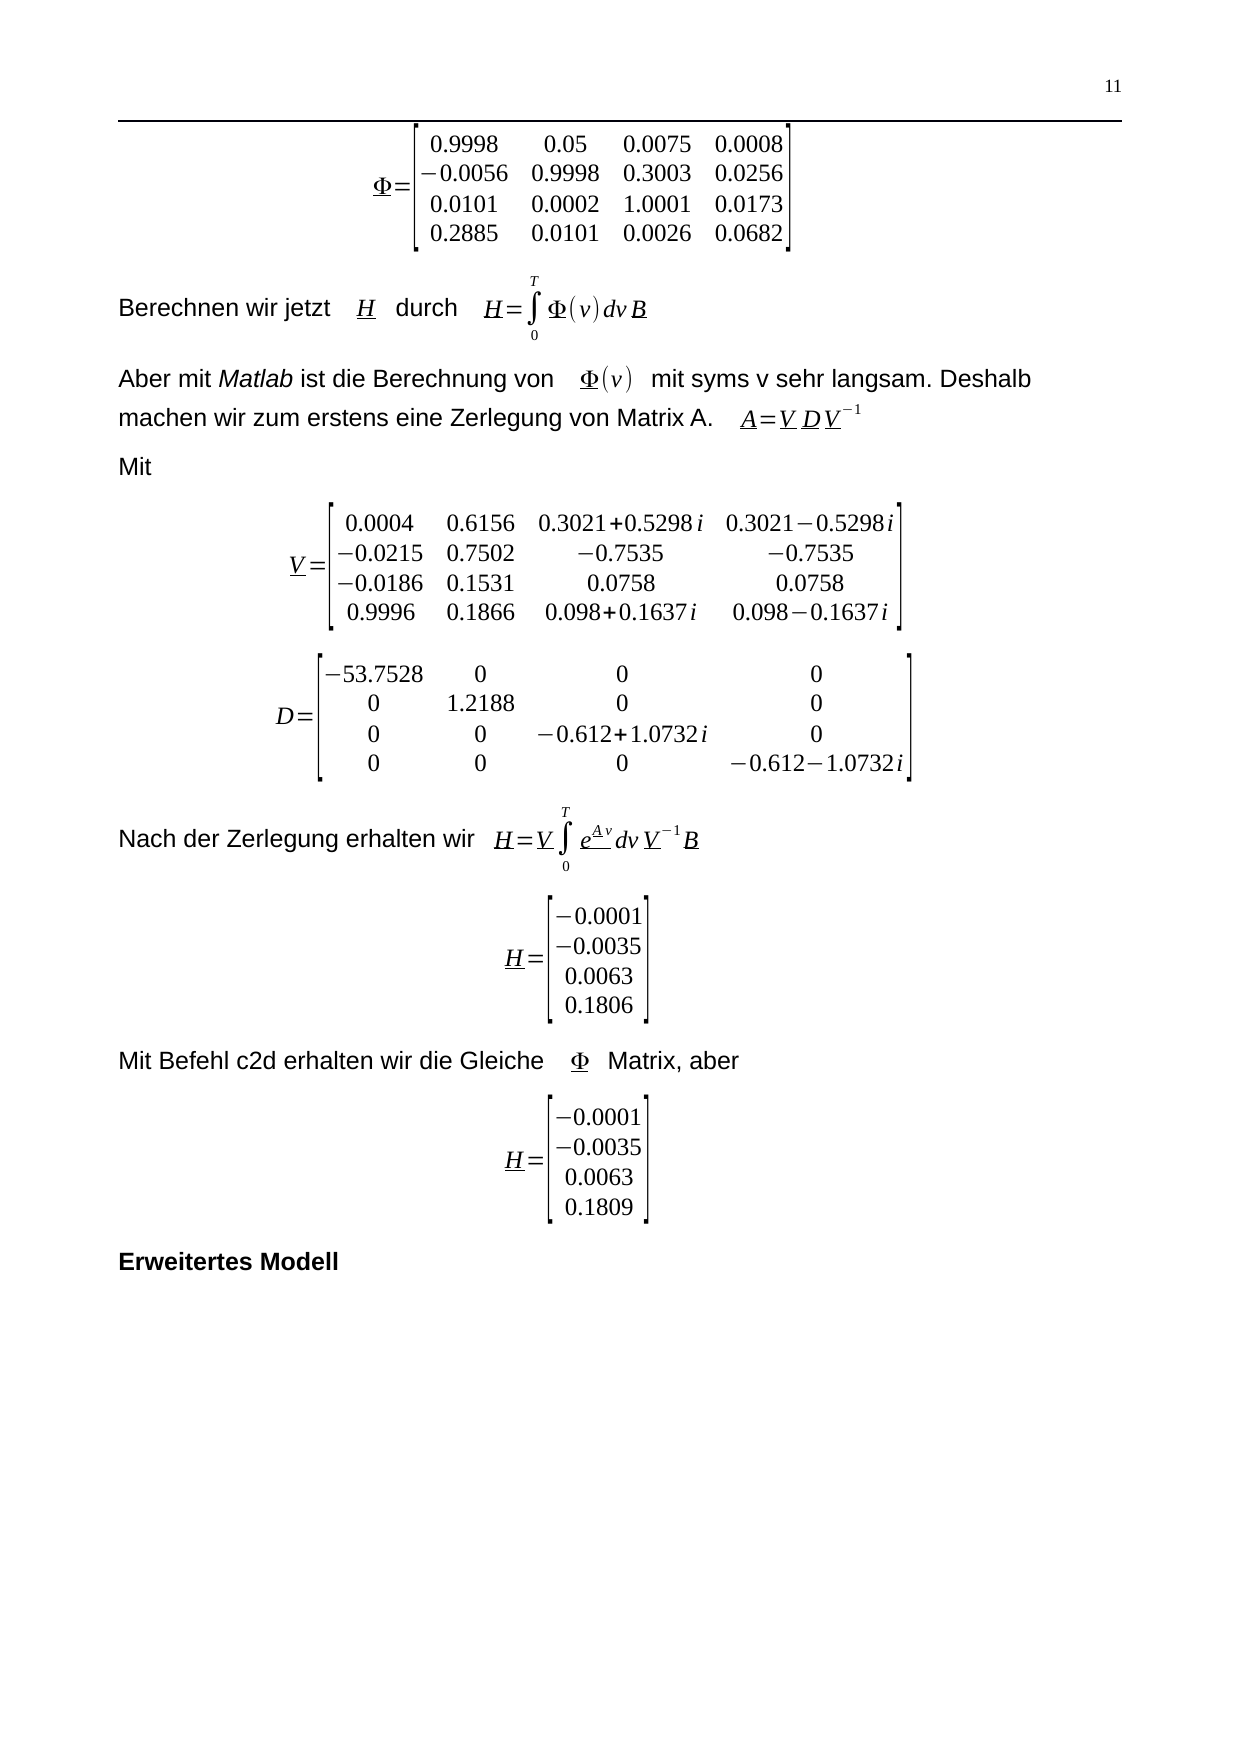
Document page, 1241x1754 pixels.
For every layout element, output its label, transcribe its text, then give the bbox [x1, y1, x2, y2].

text Berechnen wir jetzt durch [118, 273, 1122, 344]
text Aber mit Matlab ist die Berechnung von mit syms v sehr langsam. Deshalb machen wir zum erstens eine Zerlegung von Matrix A. [118, 364, 1122, 432]
text Nach der Zerlegung erhalten wir [118, 803, 1122, 874]
text Erweitertes Modell [118, 1247, 1122, 1276]
text Mit Befehl c2d erhalten wir die Gleiche Matrix, aber [118, 1046, 1122, 1074]
text Mit [118, 452, 1122, 481]
